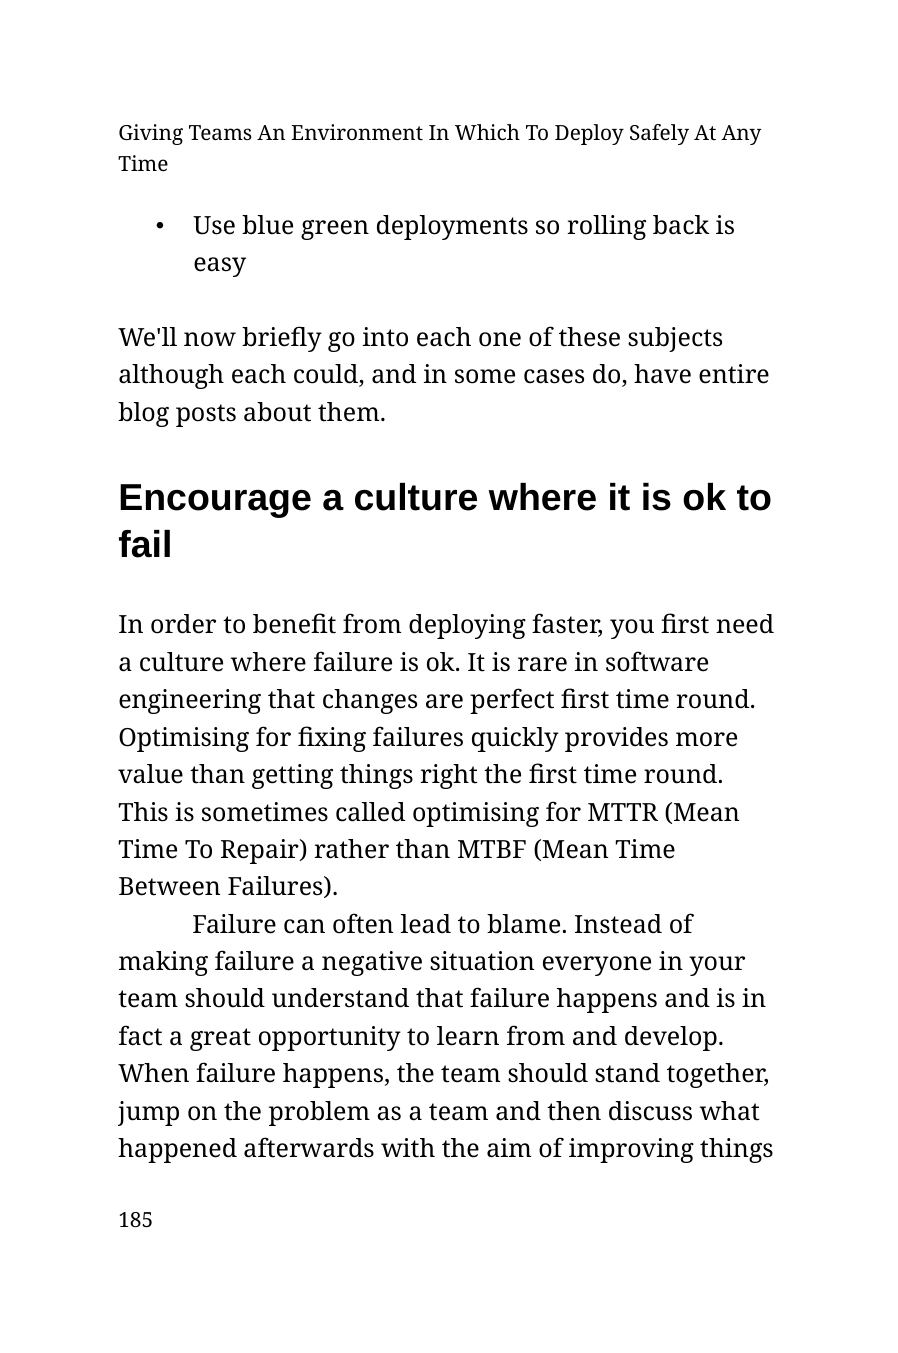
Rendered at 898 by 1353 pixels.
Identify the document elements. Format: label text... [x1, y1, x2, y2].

text We'll now briefly go into each one of these subjects although each could, and in some cases do, have entire blog posts about them. [118, 319, 779, 428]
text In order to benefit from deploying faster, you first need a culture where failure is ok. It is rare in software engineering that changes are perfect first time round. Optimising for fixing failures quickly provides more value than getting things right the first time round. This is sometimes called optimising for MTTR (Mean Time To Repair) rather than MTBF (Mean Time Between Failures). [118, 607, 779, 903]
list Use blue green deployments so rolling back is easy [156, 207, 779, 279]
text Failure can often lead to blame. Instead of making failure a negative situation everyone in your team should understand that failure happens and is in fact a great opportunity to learn from and develop. When failure happens, the team should stand together, jump on the problem as a team and then discuss what happened afterwards with the aim of improving things [118, 906, 779, 1165]
subtitle Encourage a culture where it is ok to fail [118, 475, 779, 566]
